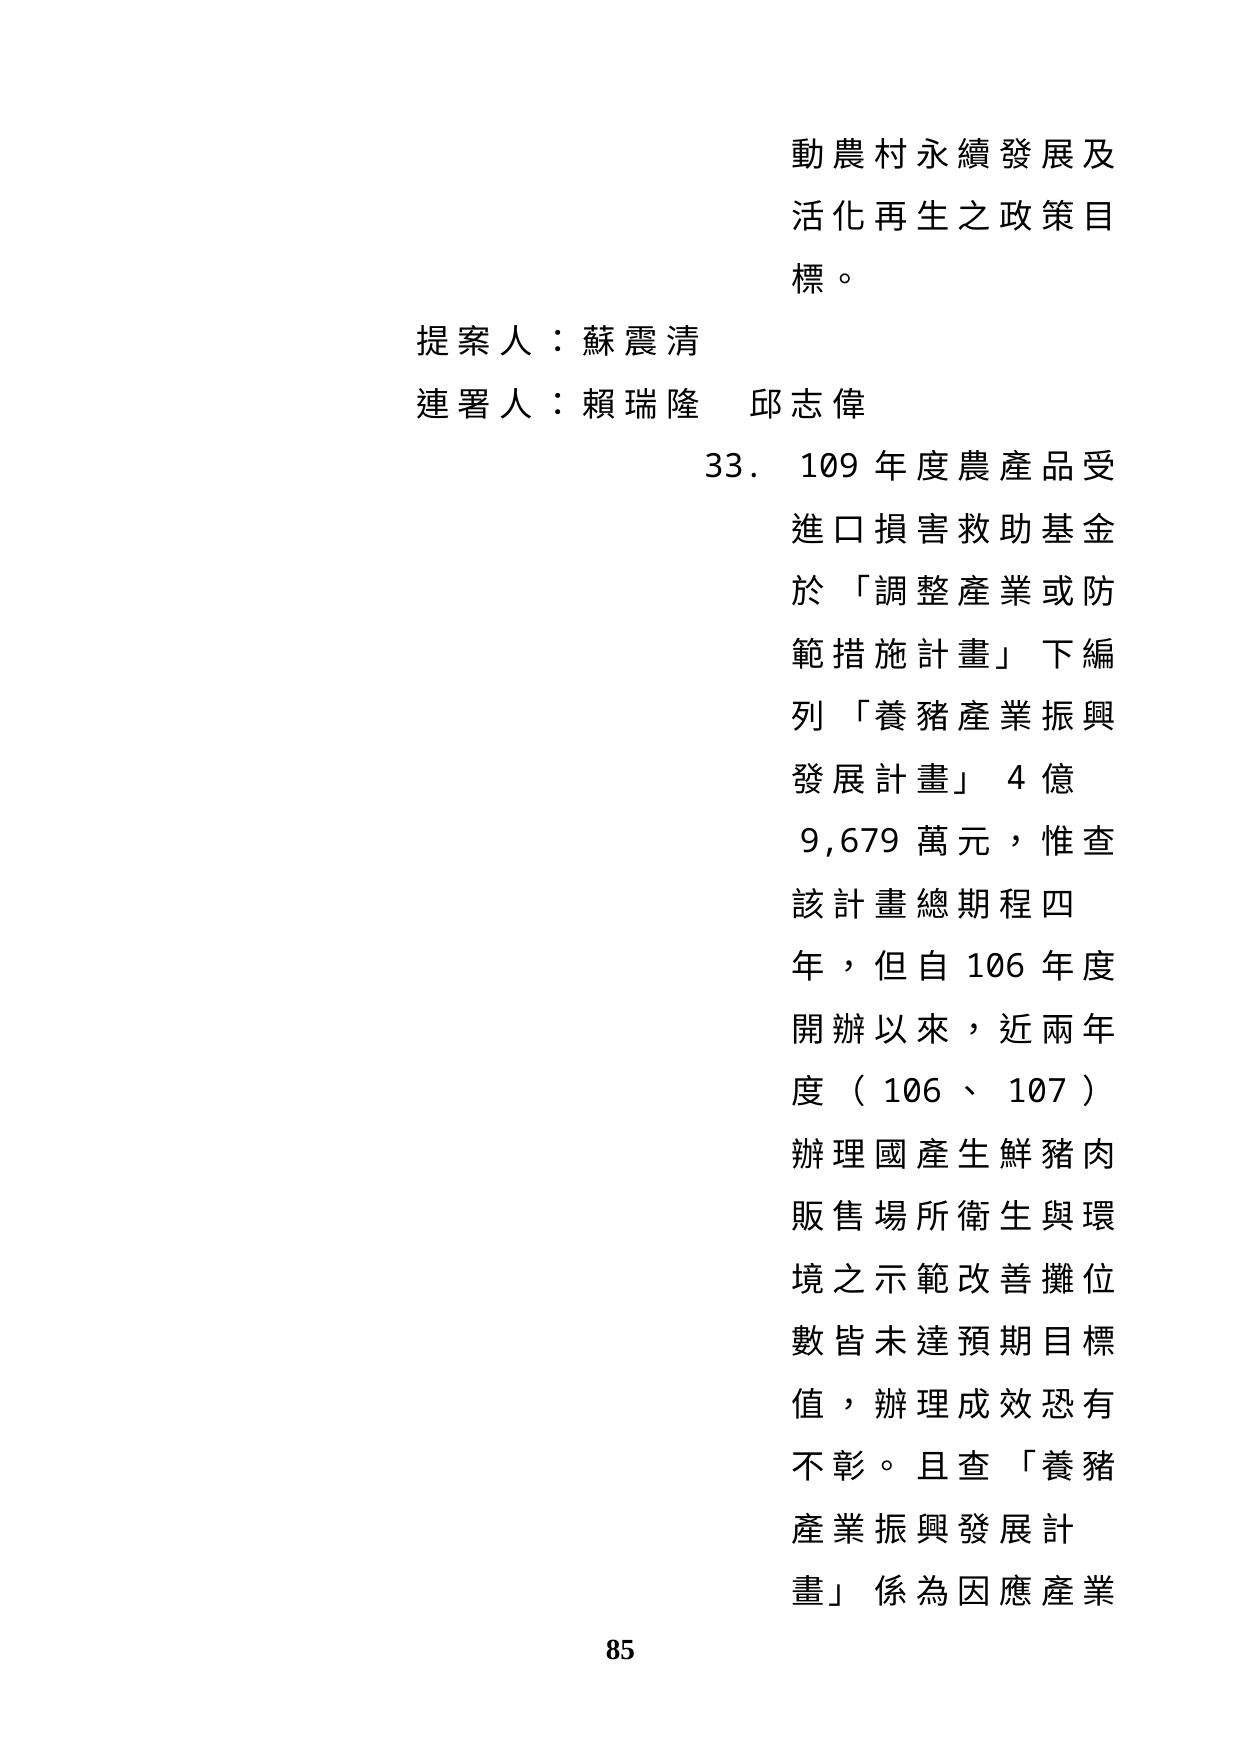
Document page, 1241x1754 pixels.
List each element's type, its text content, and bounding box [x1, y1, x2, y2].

text 連署人：賴瑞隆 邱志偉 [293, 360, 1120, 423]
list 動農村永續發展及活化再生之政策目標。 [684, 110, 1120, 298]
list 109年度農產品受進口損害救助基金於「調整產業或防範措施計畫」下編列「養豬產業振興發展計畫」4億9,679萬元，惟查該計畫總期程四年，但自106年度開辦以來，近兩年度（106、107）辦理國產生鮮豬肉販售場所衛生與環境之示範改善攤位數皆未達預期目標值，辦理成效恐有不彰。且查「養豬產業振興發展計畫」係為因應產業 [684, 423, 1120, 1610]
text 提案人：蘇震清 [293, 298, 1120, 360]
